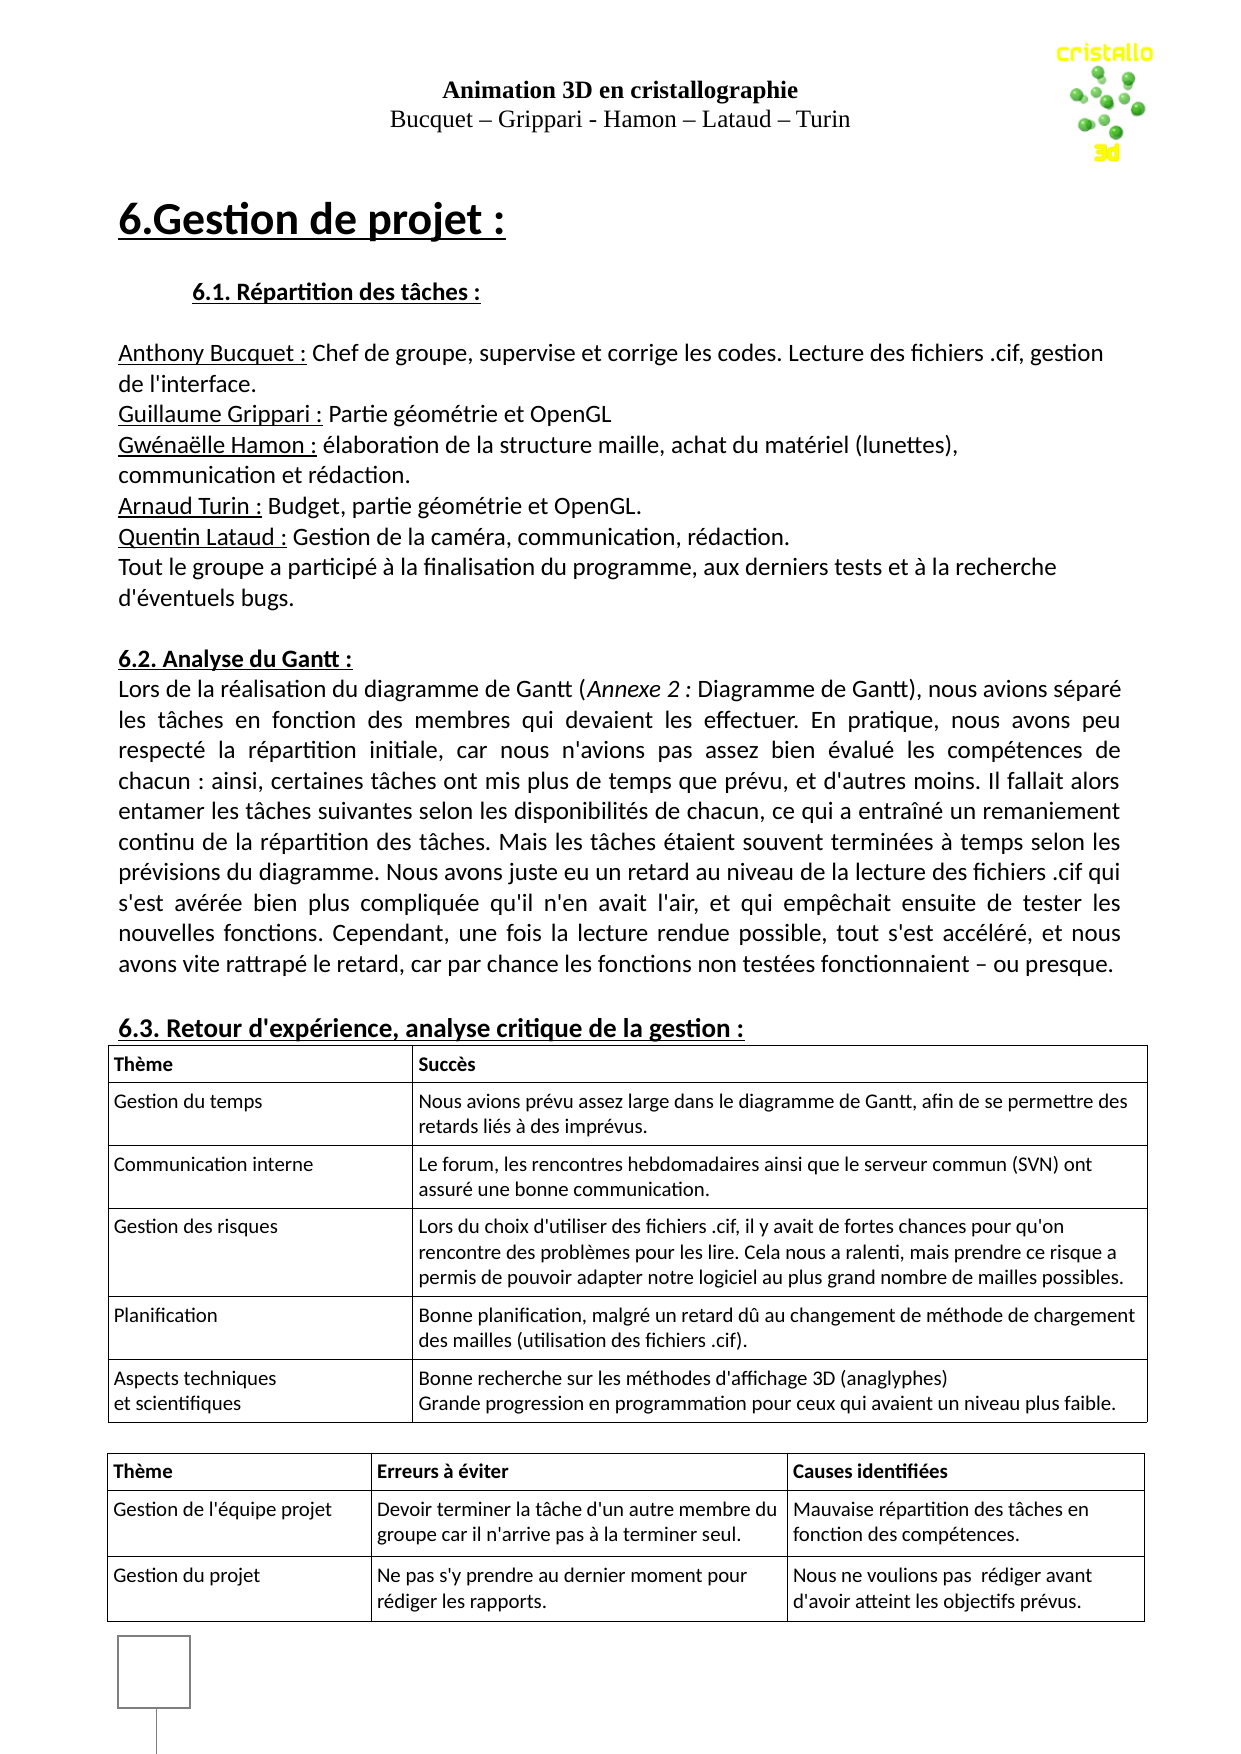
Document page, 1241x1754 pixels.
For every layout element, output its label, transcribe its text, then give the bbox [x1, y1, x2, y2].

table_header Succès [413, 1046, 1147, 1082]
table_header Causes identifiées [788, 1454, 1144, 1490]
text 6.1. Répartition des tâches : [118, 276, 1122, 307]
table_cell Bonne planification, malgré un retard dû au changement de méthode de chargement des mailles (utilisation des fichiers .cif). [413, 1297, 1147, 1358]
table_cell Devoir terminer la tâche d'un autre membre du groupe car il n'arrive pas à la terminer seul. [372, 1491, 787, 1556]
table_cell Planification [109, 1297, 412, 1358]
table_cell Lors du choix d'utiliser des fichiers .cif, il y avait de fortes chances pour qu'on rencontre des problèmes pour les lire. Cela nous a ralenti, mais prendre ce risque a permis de pouvoir adapter notre logiciel au plus grand nombre de mailles possibles. [413, 1209, 1147, 1296]
text Tout le groupe a participé à la finalisation du programme, aux derniers tests et à la recherche d'éventuels bugs. [118, 551, 1122, 612]
text 6.2. Analyse du Gantt : [118, 612, 1122, 673]
table_cell Aspects techniques et scientifiques [109, 1360, 412, 1421]
table_cell Nous ne voulions pas rédiger avant d'avoir atteint les objectifs prévus. [788, 1557, 1144, 1621]
text 6.3. Retour d'expérience, analyse critique de la gestion : [118, 1011, 1122, 1044]
table_cell Gestion des risques [109, 1209, 412, 1296]
table_cell Gestion de l'équipe projet [108, 1491, 371, 1556]
text 6.Gestion de projet : [118, 190, 1122, 246]
table_header Thème [108, 1454, 371, 1490]
table_header Erreurs à éviter [372, 1454, 787, 1490]
text Arnaud Turin : Budget, partie géométrie et OpenGL. Quentin Lataud : Gestion de la caméra, communication, rédaction. [118, 490, 1122, 551]
table_cell Nous avions prévu assez large dans le diagramme de Gantt, afin de se permettre des retards liés à des imprévus. [413, 1083, 1147, 1145]
table_cell Ne pas s'y prendre au dernier moment pour rédiger les rapports. [372, 1557, 787, 1621]
table_header Thème [109, 1046, 412, 1082]
text Lors de la réalisation du diagramme de Gantt (Annexe 2 : Diagramme de Gantt), nous avions séparé les tâches en fonction des membres qui devaient les effectuer. En pratique, nous avons peu respecté la répartition initiale, car nous n'avions pas assez bien évalué les compétences de chacun : ainsi, certaines tâches ont mis plus de temps que prévu, et d'autres moins. Il fallait alors entamer les tâches suivantes selon les disponibilités de chacun, ce qui a entraîné un remaniement continu de la répartition des tâches. Mais les tâches étaient souvent terminées à temps selon les prévisions du diagramme. Nous avons juste eu un retard au niveau de la lecture des fichiers .cif qui s'est avérée bien plus compliquée qu'il n'en avait l'air, et qui empêchait ensuite de tester les nouvelles fonctions. Cependant, une fois la lecture rendue possible, tout s'est accéléré, et nous avons vite rattrapé le retard, car par chance les fonctions non testées fonctionnaient – ou presque. [118, 673, 1122, 978]
table_cell Le forum, les rencontres hebdomadaires ainsi que le serveur commun (SVN) ont assuré une bonne communication. [413, 1146, 1147, 1207]
text Anthony Bucquet : Chef de groupe, supervise et corrige les codes. Lecture des fichiers .cif, gestion de l'interface. Guillaume Grippari : Partie géométrie et OpenGL Gwénaëlle Hamon : élaboration de la structure maille, achat du matériel (lunettes), communication et rédaction. [118, 307, 1122, 490]
table_cell Communication interne [109, 1146, 412, 1207]
table_cell Gestion du temps [109, 1083, 412, 1145]
table_cell Bonne recherche sur les méthodes d'affichage 3D (anaglyphes) Grande progression en programmation pour ceux qui avaient un niveau plus faible. [413, 1360, 1147, 1421]
table_cell Gestion du projet [108, 1557, 371, 1621]
table_cell Mauvaise répartition des tâches en fonction des compétences. [788, 1491, 1144, 1556]
